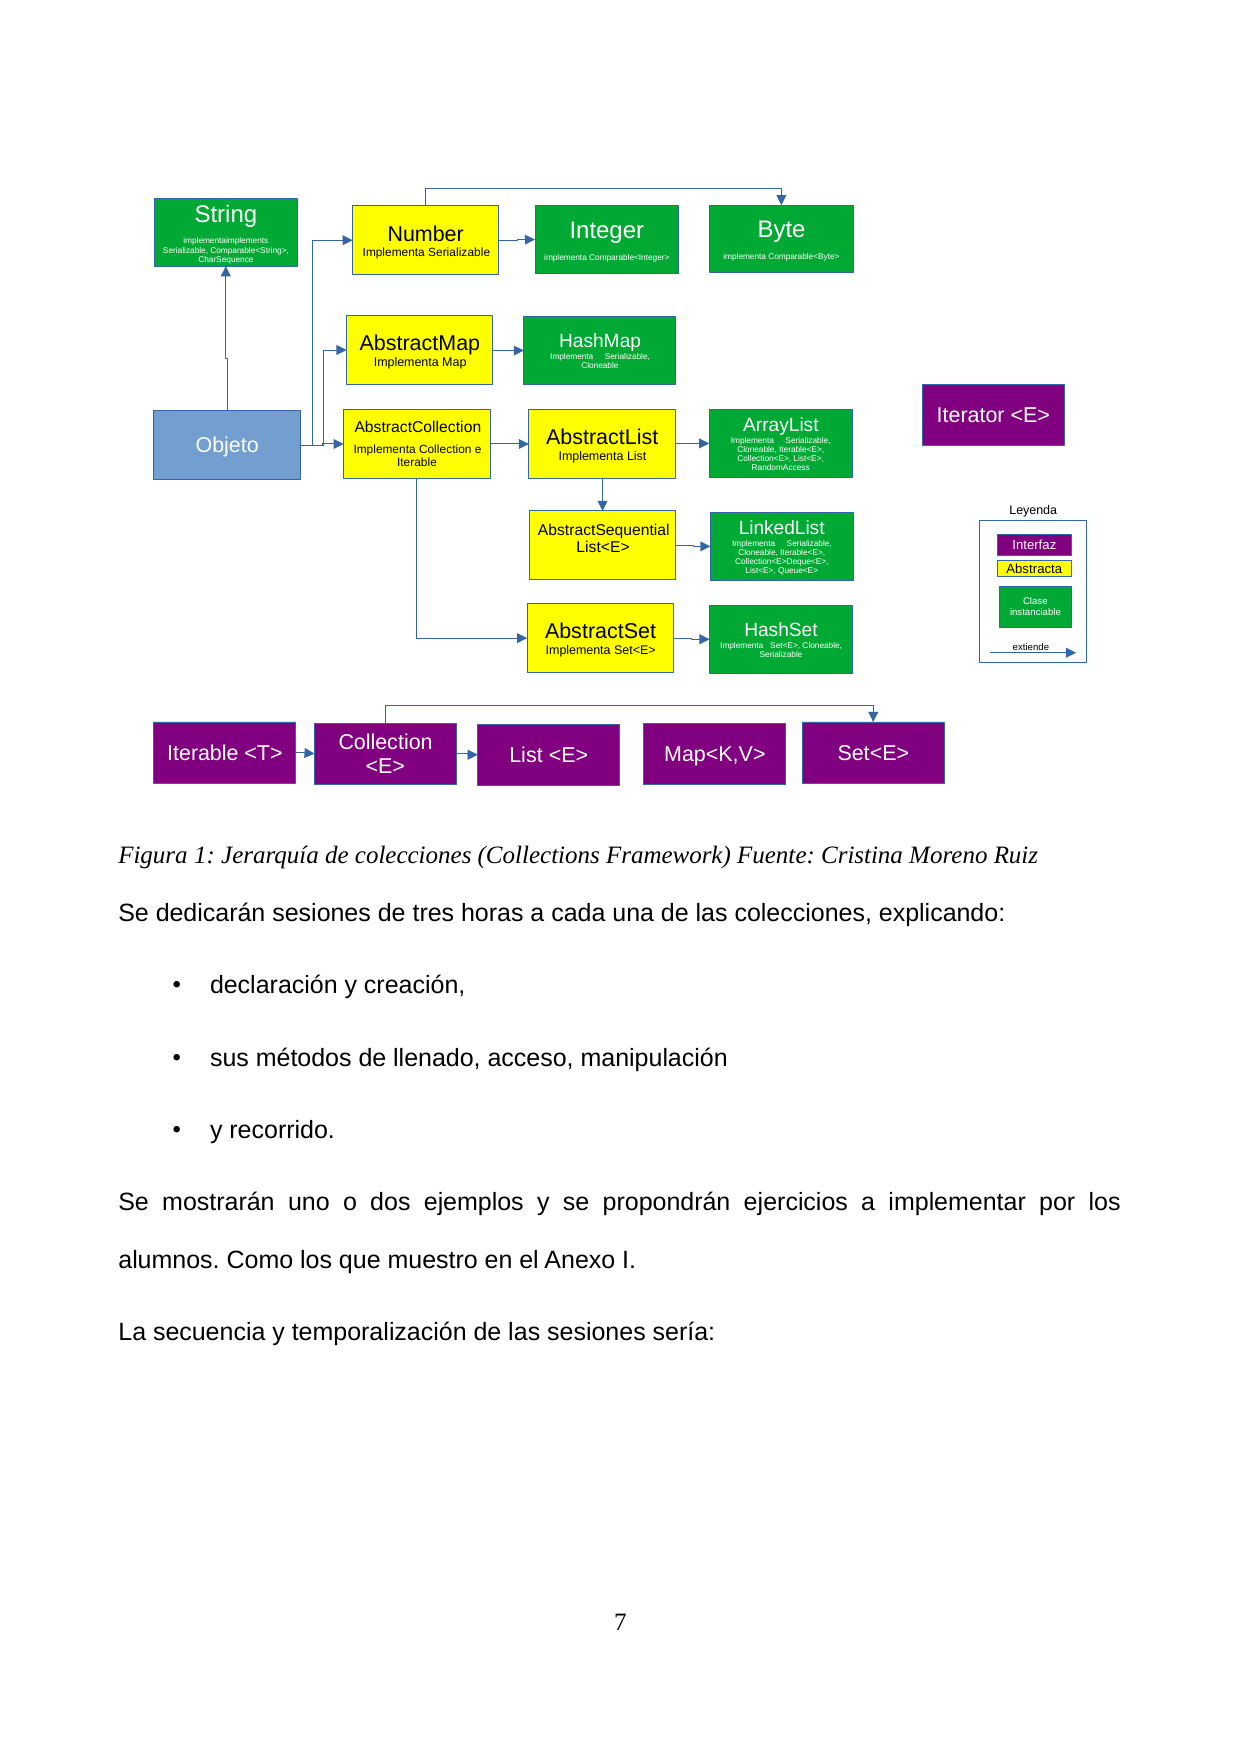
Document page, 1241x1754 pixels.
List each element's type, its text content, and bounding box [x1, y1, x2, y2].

list sus métodos de llenado, acceso, manipulación [172, 1042, 1122, 1071]
list La secuencia y temporalización de las sesiones sería: [118, 1317, 1122, 1345]
text Figura 1: Jerarquía de colecciones (Collections Framework) Fuente: Cristina Moreno Ruiz [118, 131, 1122, 869]
list Se mostrarán uno o dos ejemplos y se propondrán ejercicios a implementar por los alumnos. Como los que muestro en el Anexo I. [118, 1187, 1122, 1273]
text [118, 118, 1122, 131]
list declaración y creación, [172, 970, 1122, 999]
text Se dedicarán sesiones de tres horas a cada una de las colecciones, explicando: [118, 869, 1122, 927]
list y recorrido. [172, 1115, 1122, 1144]
